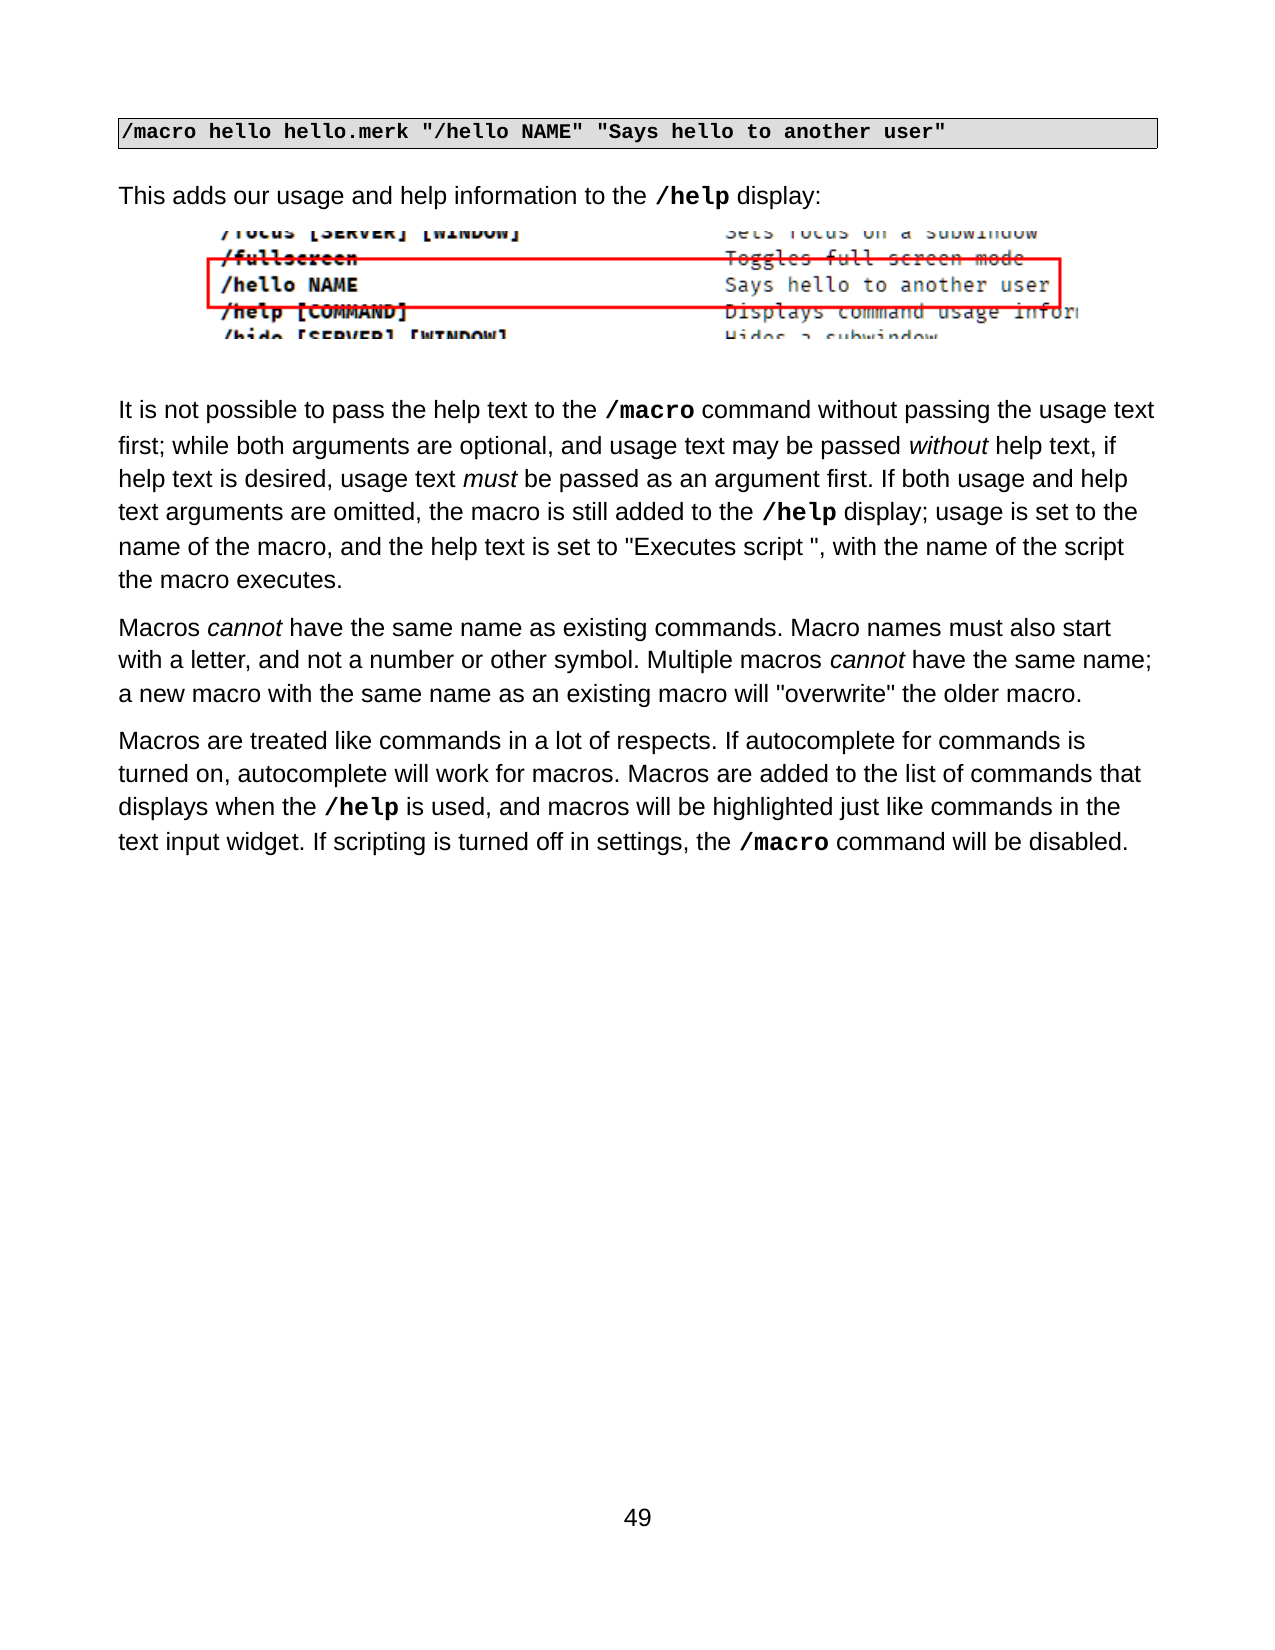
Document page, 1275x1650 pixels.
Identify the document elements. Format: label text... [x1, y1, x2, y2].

text Macros are treated like commands in a lot of respects. If autocomplete for commands is turned on, autocomplete will work for macros. Macros are added to the list of commands that displays when the /help is used, and macros will be highlighted just like commands in the text input widget. If scripting is turned off in settings, the /macro command will be disabled. [118, 726, 1157, 858]
picture [196, 231, 1079, 339]
text Macros cannot have the same name as existing commands. Macro names must also start with a letter, and not a number or other symbol. Multiple macros cannot have the same name; a new macro with the same name as an existing macro will "overwrite" the older macro. [118, 612, 1157, 707]
text It is not possible to pass the help text to the /macro command without passing the usage text first; while both arguments are optional, and usage text may be passed without help text, if help text is desired, usage text must be passed as an argument first. If both usage and help text arguments are omitted, the macro is still added to the /help display; usage is set to the name of the macro, and the help text is set to "Executes script ", with the name of the script the macro executes. [118, 231, 1157, 594]
table_header /macro hello hello.merk "/hello NAME" "Says hello to another user" [119, 119, 1157, 148]
text This adds our usage and help information to the /help display: [118, 149, 1157, 212]
